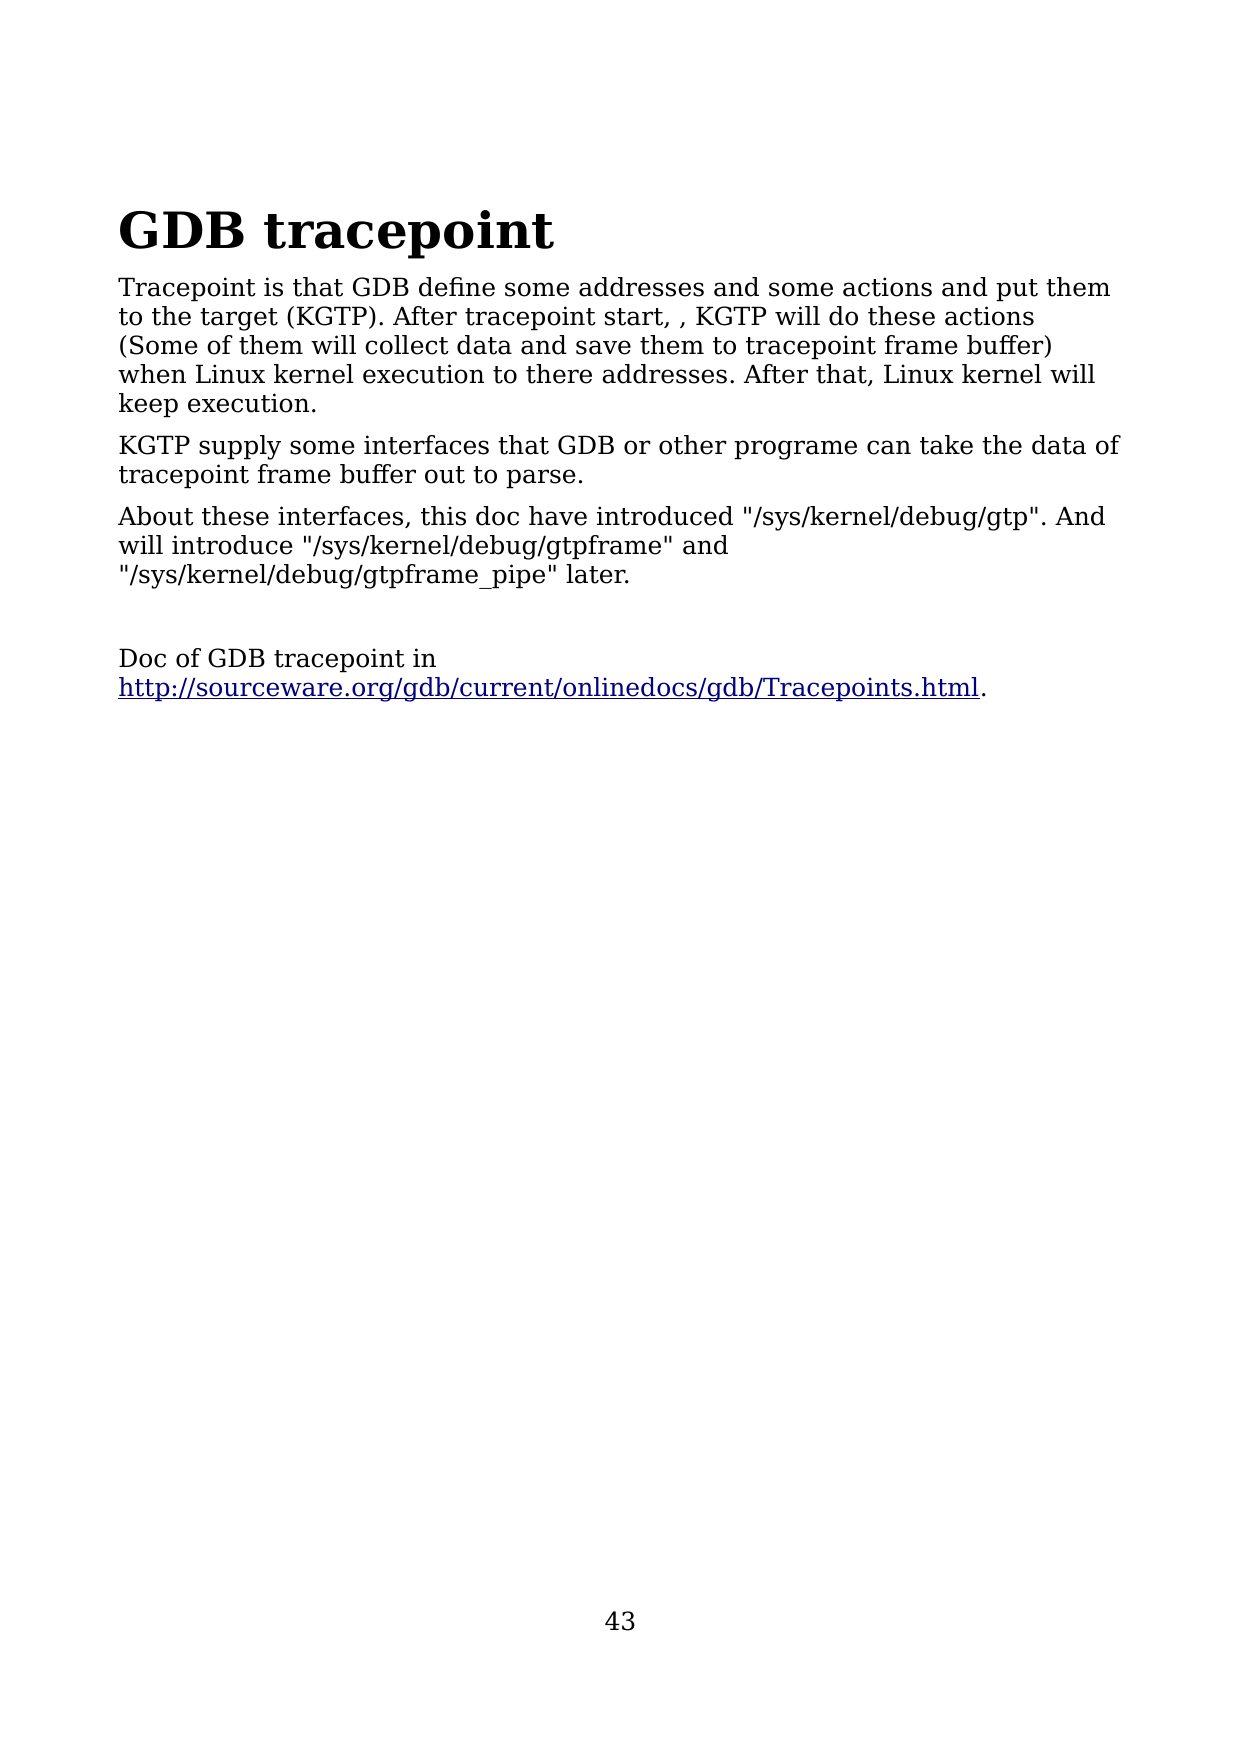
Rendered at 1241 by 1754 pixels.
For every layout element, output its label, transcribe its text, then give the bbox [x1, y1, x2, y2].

text Tracepoint is that GDB define some addresses and some actions and put them to the target (KGTP). After tracepoint start, , KGTP will do these actions (Some of them will collect data and save them to tracepoint frame buffer) when Linux kernel execution to there addresses. After that, Linux kernel will keep execution. [118, 273, 1122, 419]
text KGTP supply some interfaces that GDB or other programe can take the data of tracepoint frame buffer out to parse. [118, 431, 1122, 490]
text About these interfaces, this doc have introduced "/sys/kernel/debug/gtp". And will introduce "/sys/kernel/debug/gtpframe" and "/sys/kernel/debug/gtpframe_pipe" later. [118, 502, 1122, 590]
text Doc of GDB tracepoint in http://sourceware.org/gdb/current/onlinedocs/gdb/Tracepoints.html. [118, 644, 1122, 702]
subtitle GDB tracepoint [118, 202, 1122, 261]
